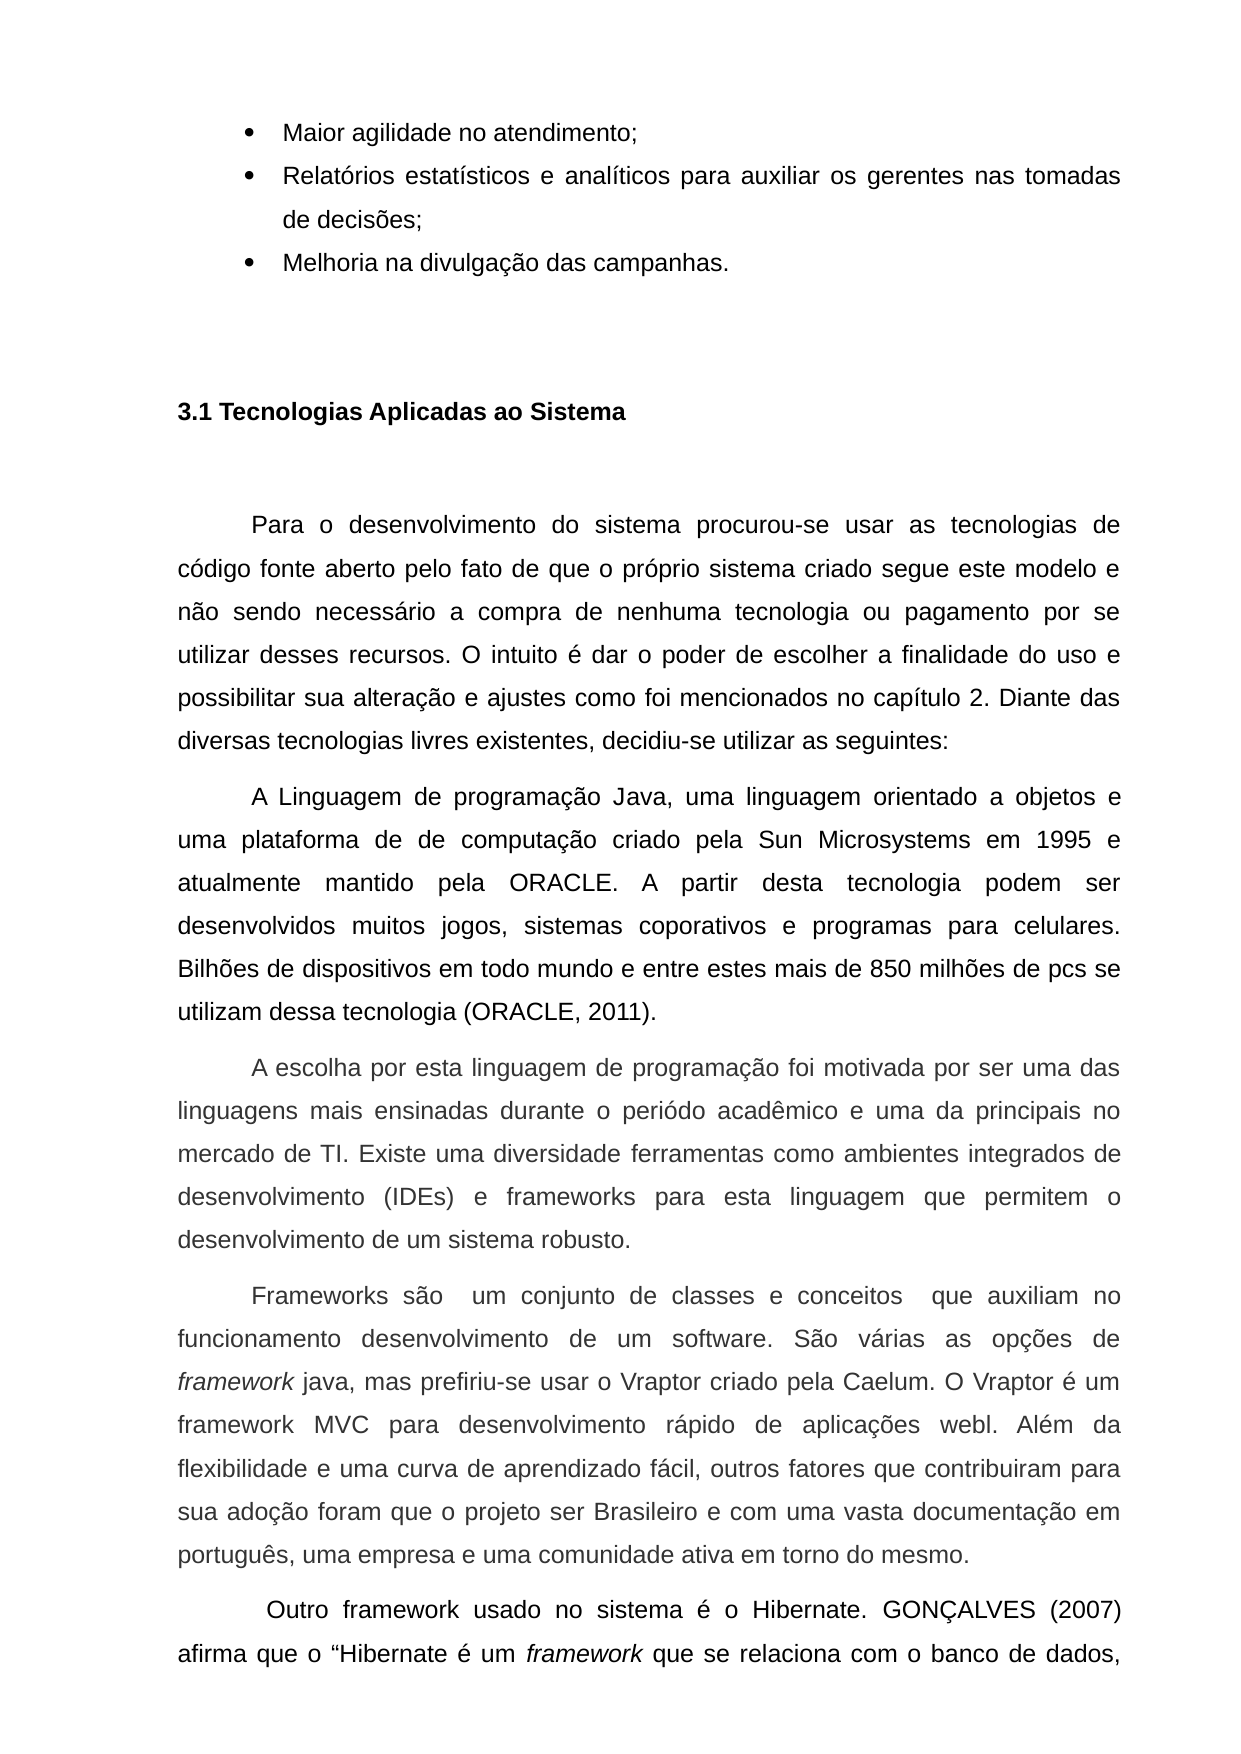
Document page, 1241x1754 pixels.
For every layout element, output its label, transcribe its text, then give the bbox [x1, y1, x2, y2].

text Outro framework usado no sistema é o Hibernate. GONÇALVES (2007) afirma que o “Hibernate é um framework que se relaciona com o banco de dados, [177, 1596, 1122, 1667]
list Melhoria na divulgação das campanhas. [245, 248, 1122, 277]
list Maior agilidade no atendimento; [245, 118, 1122, 147]
text A escolha por esta linguagem de programação foi motivada por ser uma das linguagens mais ensinadas durante o periódo acadêmico e uma da principais no mercado de TI. Existe uma diversidade ferramentas como ambientes integrados de desenvolvimento (IDEs) e frameworks para esta linguagem que permitem o desenvolvimento de um sistema robusto. [177, 1053, 1122, 1254]
subtitle 3.1 Tecnologias Aplicadas ao Sistema [177, 363, 1122, 426]
text A Linguagem de programação Java, uma linguagem orientado a objetos e uma plataforma de de computação criado pela Sun Microsystems em 1995 e atualmente mantido pela ORACLE. A partir desta tecnologia podem ser desenvolvidos muitos jogos, sistemas coporativos e programas para celulares. Bilhões de dispositivos em todo mundo e entre estes mais de 850 milhões de pcs se utilizam dessa tecnologia (ORACLE, 2011). [177, 782, 1122, 1026]
text Frameworks são um conjunto de classes e conceitos que auxiliam no funcionamento desenvolvimento de um software. São várias as opções de framework java, mas prefiriu-se usar o Vraptor criado pela Caelum. O Vraptor é um framework MVC para desenvolvimento rápido de aplicações webl. Além da flexibilidade e uma curva de aprendizado fácil, outros fatores que contribuiram para sua adoção foram que o projeto ser Brasileiro e com uma vasta documentação em português, uma empresa e uma comunidade ativa em torno do mesmo. [177, 1281, 1122, 1569]
list Relatórios estatísticos e analíticos para auxiliar os gerentes nas tomadas de decisões; [245, 161, 1122, 233]
text Para o desenvolvimento do sistema procurou-se usar as tecnologias de código fonte aberto pelo fato de que o próprio sistema criado segue este modelo e não sendo necessário a compra de nenhuma tecnologia ou pagamento por se utilizar desses recursos. O intuito é dar o poder de escolher a finalidade do uso e possibilitar sua alteração e ajustes como foi mencionados no capítulo 2. Diante das diversas tecnologias livres existentes, decidiu-se utilizar as seguintes: [177, 511, 1122, 755]
